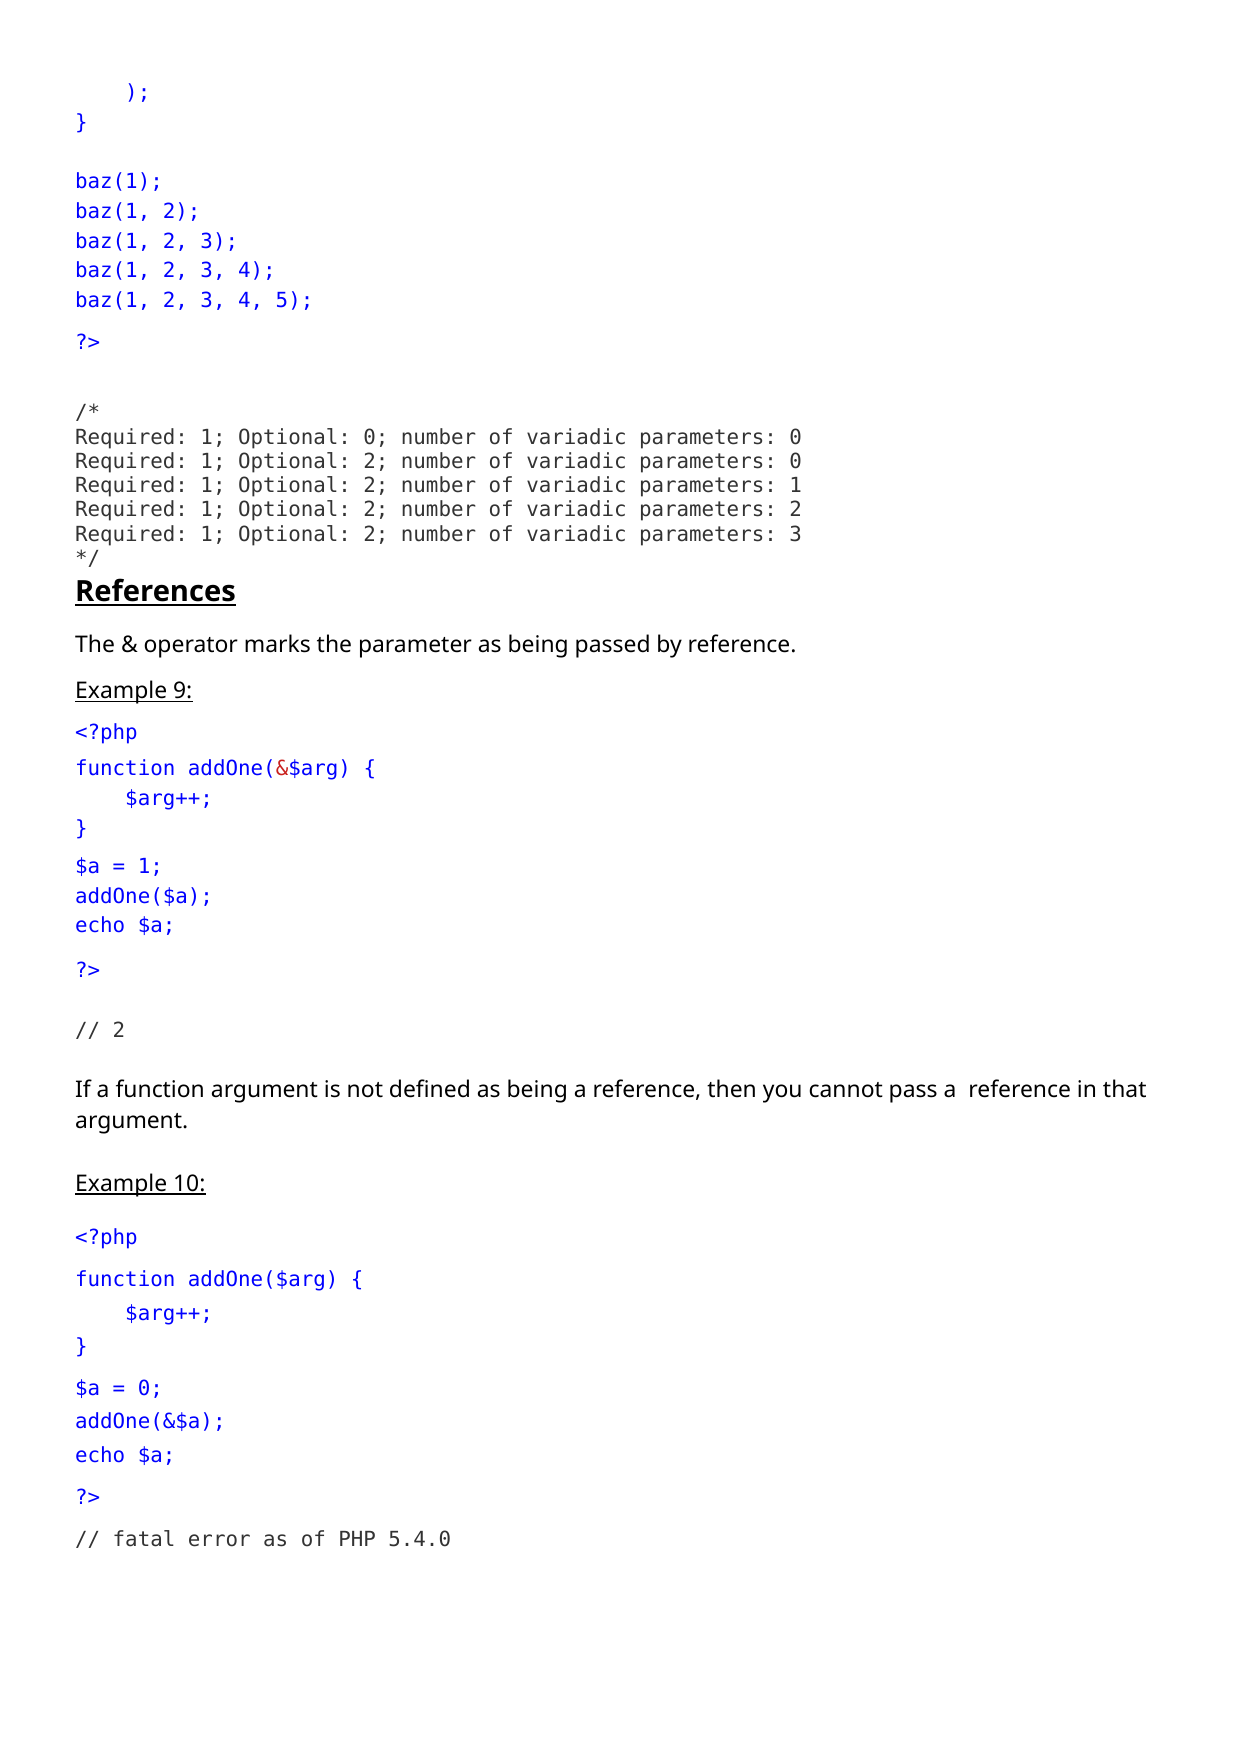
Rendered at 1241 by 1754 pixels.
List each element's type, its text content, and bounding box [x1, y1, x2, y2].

text $a = 1; [75, 849, 1166, 878]
text baz(1, 2, 3, 4); [75, 253, 1166, 283]
text ); [75, 75, 1166, 105]
text */ [75, 546, 1166, 570]
text <?php [75, 1225, 1166, 1249]
text function addOne(&$arg) { [75, 756, 1166, 780]
text $arg++; [75, 780, 1166, 810]
text echo $a; [75, 1443, 1166, 1467]
text baz(1, 2); [75, 194, 1166, 223]
text baz(1, 2, 3); [75, 223, 1166, 253]
text Example 10: [75, 1167, 1166, 1198]
text function addOne($arg) { [75, 1267, 1166, 1292]
text $arg++; [75, 1301, 1166, 1325]
text /* [75, 400, 1166, 425]
text References [75, 570, 1166, 610]
text <?php [75, 714, 1166, 744]
text } [75, 1334, 1166, 1358]
text Required: 1; Optional: 0; number of variadic parameters: 0 Required: 1; Optional: 2; number of variadic parameters: 0 Required: 1; Optional: 2; number of variadic parameters: 1 Required: 1; Optional: 2; number of variadic parameters: 2 Required: 1; Optional: 2; number of variadic parameters: 3 [75, 425, 1166, 546]
text ?> [75, 324, 1166, 354]
text // 2 [75, 1012, 1166, 1042]
text If a function argument is not defined as being a reference, then you cannot pass a reference in that argument. [75, 1073, 1166, 1136]
text The & operator marks the parameter as being passed by reference. [75, 628, 1166, 659]
text Example 9: [75, 674, 1166, 706]
text } [75, 810, 1166, 840]
text baz(1); [75, 164, 1166, 194]
text addOne($a); [75, 878, 1166, 908]
text addOne(&$a); [75, 1409, 1166, 1434]
text // fatal error as of PHP 5.4.0 [75, 1527, 1166, 1552]
text ?> [75, 953, 1166, 982]
text } [75, 105, 1166, 134]
text $a = 0; [75, 1376, 1166, 1401]
text echo $a; [75, 908, 1166, 938]
text baz(1, 2, 3, 4, 5); [75, 283, 1166, 312]
text ?> [75, 1485, 1166, 1509]
